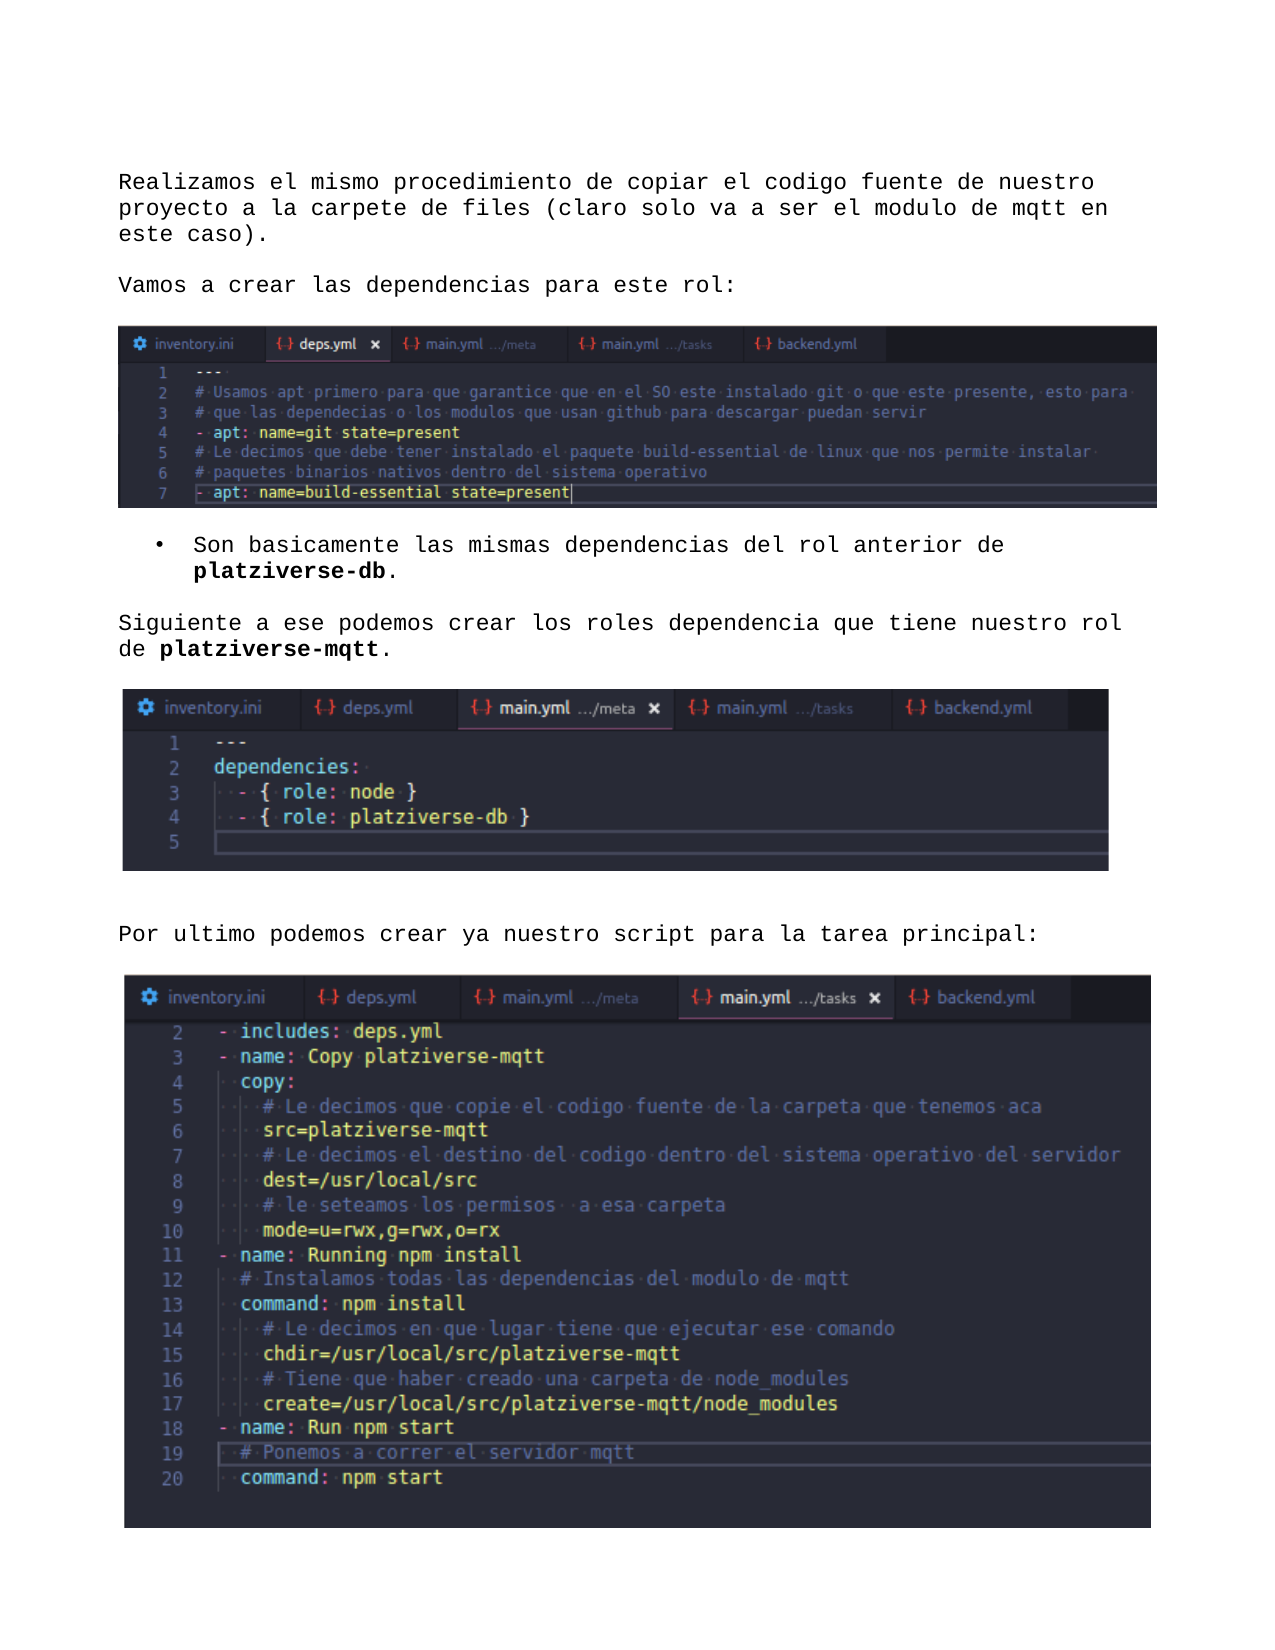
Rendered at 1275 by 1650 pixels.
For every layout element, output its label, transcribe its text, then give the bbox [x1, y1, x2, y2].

text Por ultimo podemos crear ya nuestro script para la tarea principal: [118, 922, 1157, 948]
picture [118, 325, 1157, 508]
picture [124, 974, 1151, 1528]
text Realizamos el mismo procedimiento de copiar el codigo fuente de nuestro proyecto a la carpete de files (claro solo va a ser el modulo de mqtt en este caso). [118, 170, 1157, 248]
list Son basicamente las mismas dependencias del rol anterior de platziverse-db. [156, 534, 1157, 586]
text Vamos a crear las dependencias para este rol: [118, 274, 1157, 300]
picture [122, 689, 1109, 871]
text Siguiente a ese podemos crear los roles dependencia que tiene nuestro rol de platziverse-mqtt. [118, 612, 1157, 663]
